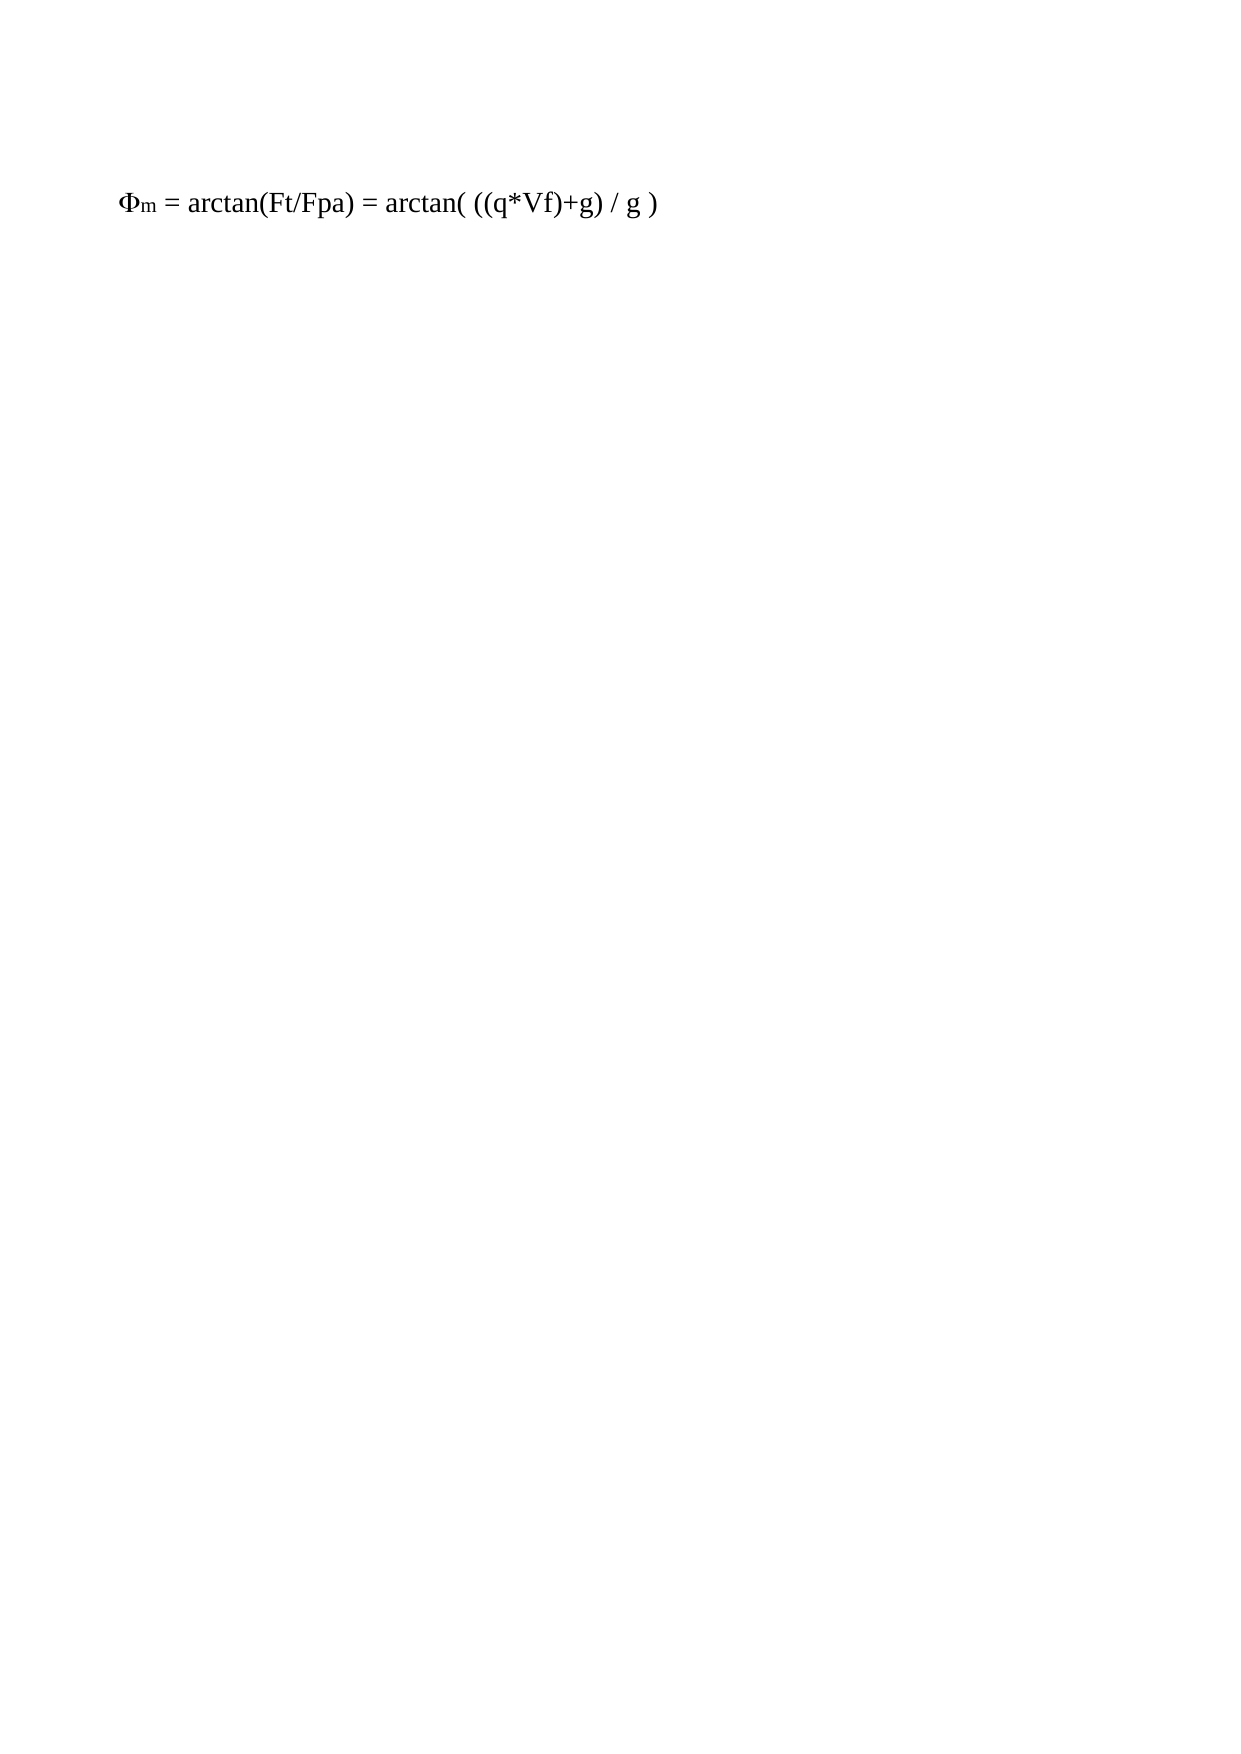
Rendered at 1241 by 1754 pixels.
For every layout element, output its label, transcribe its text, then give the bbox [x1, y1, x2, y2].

text Fm = arctan(Ft/Fpa) = arctan( ((q*Vf)+g) / g ) [118, 185, 1122, 219]
